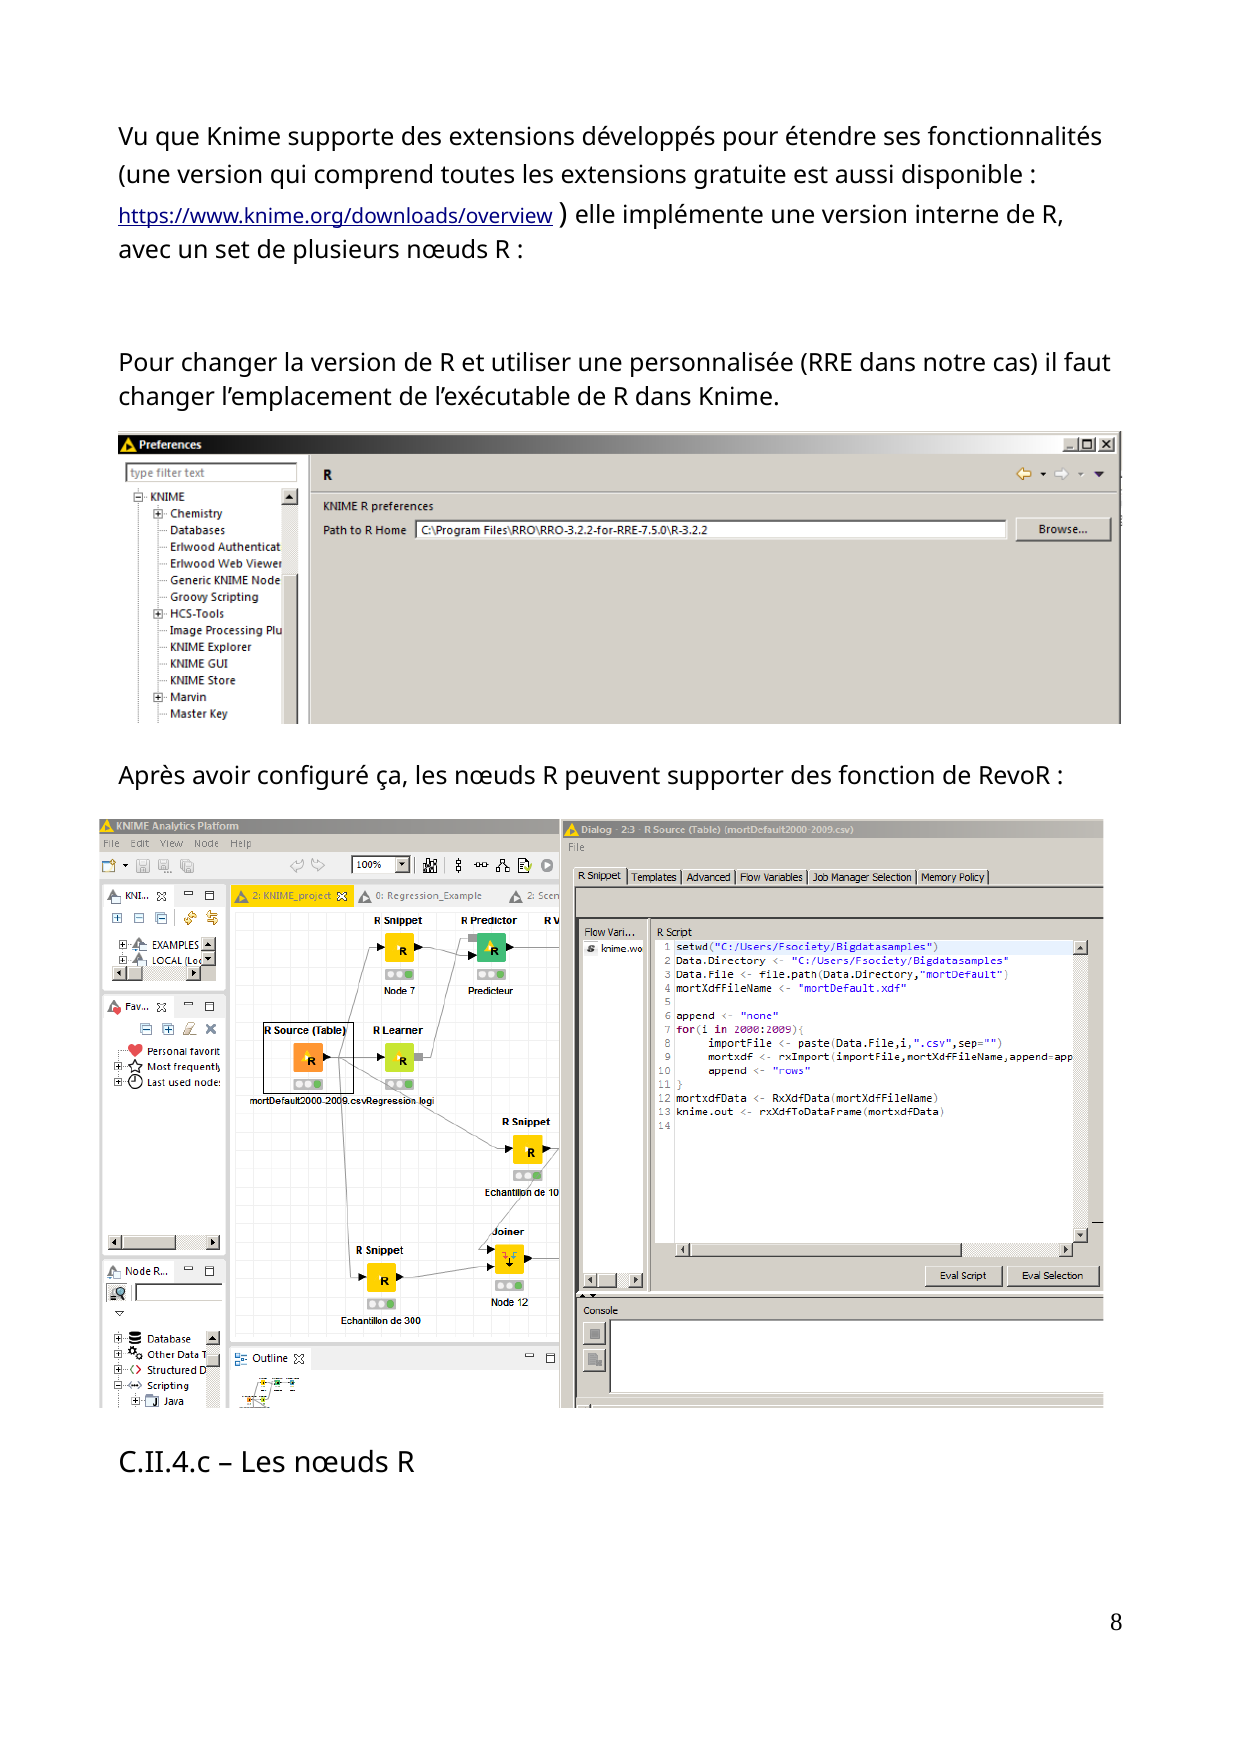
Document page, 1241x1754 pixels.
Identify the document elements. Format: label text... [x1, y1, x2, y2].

text Pour changer la version de R et utiliser une personnalisée (RRE dans notre cas) il faut changer l’emplacement de l’exécutable de R dans Knime. [118, 345, 1122, 413]
picture [118, 431, 1123, 724]
text Après avoir configuré ça, les nœuds R peuvent supporter des fonction de RevoR : [118, 758, 1122, 792]
text C.II.4.c – Les nœuds R [118, 1441, 1122, 1481]
picture [99, 819, 1104, 1408]
text Vu que Knime supporte des extensions développés pour étendre ses fonctionnalités (une version qui comprend toutes les extensions gratuite est aussi disponible : https://www.knime.org/downloads/overview ) elle implémente une version interne de R, avec un set de plusieurs nœuds R : [118, 118, 1122, 266]
